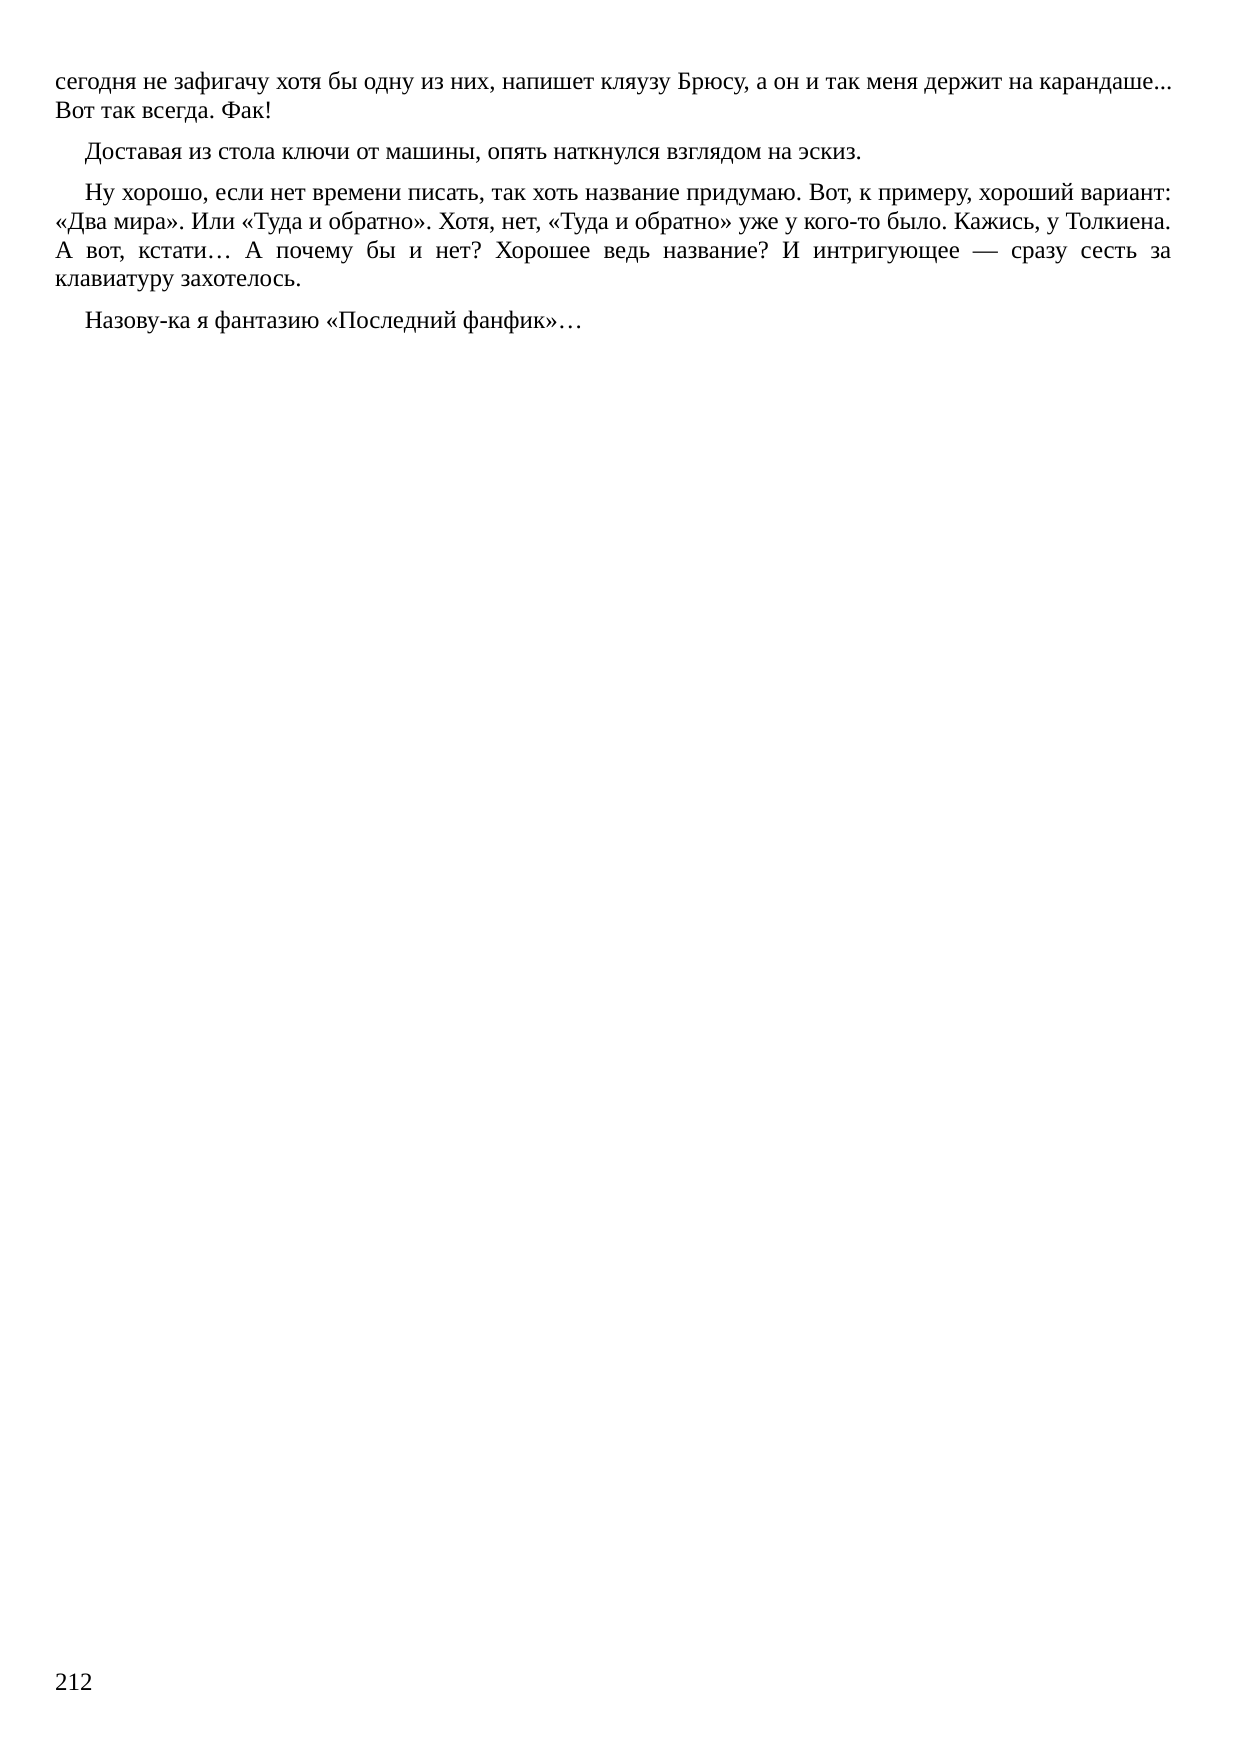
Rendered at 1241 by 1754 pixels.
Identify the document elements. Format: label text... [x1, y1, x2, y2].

text Доставая из стола ключи от машины, опять наткнулся взглядом на эскиз. [55, 136, 1173, 165]
text Назову-ка я фантазию «Последний фанфик»… [55, 305, 1173, 333]
text сегодня не зафигачу хотя бы одну из них, напишет кляузу Брюсу, а он и так меня держит на карандаше... Вот так всегда. Фак! [55, 66, 1173, 123]
text Ну хорошо, если нет времени писать, так хоть название придумаю. Вот, к примеру, хороший вариант: «Два мира». Или «Туда и обратно». Хотя, нет, «Туда и обратно» уже у кого-то было. Кажись, у Толкиена. А вот, кстати… А почему бы и нет? Хорошее ведь название? И интригующее — сразу сесть за клавиатуру захотелось. [55, 177, 1173, 292]
